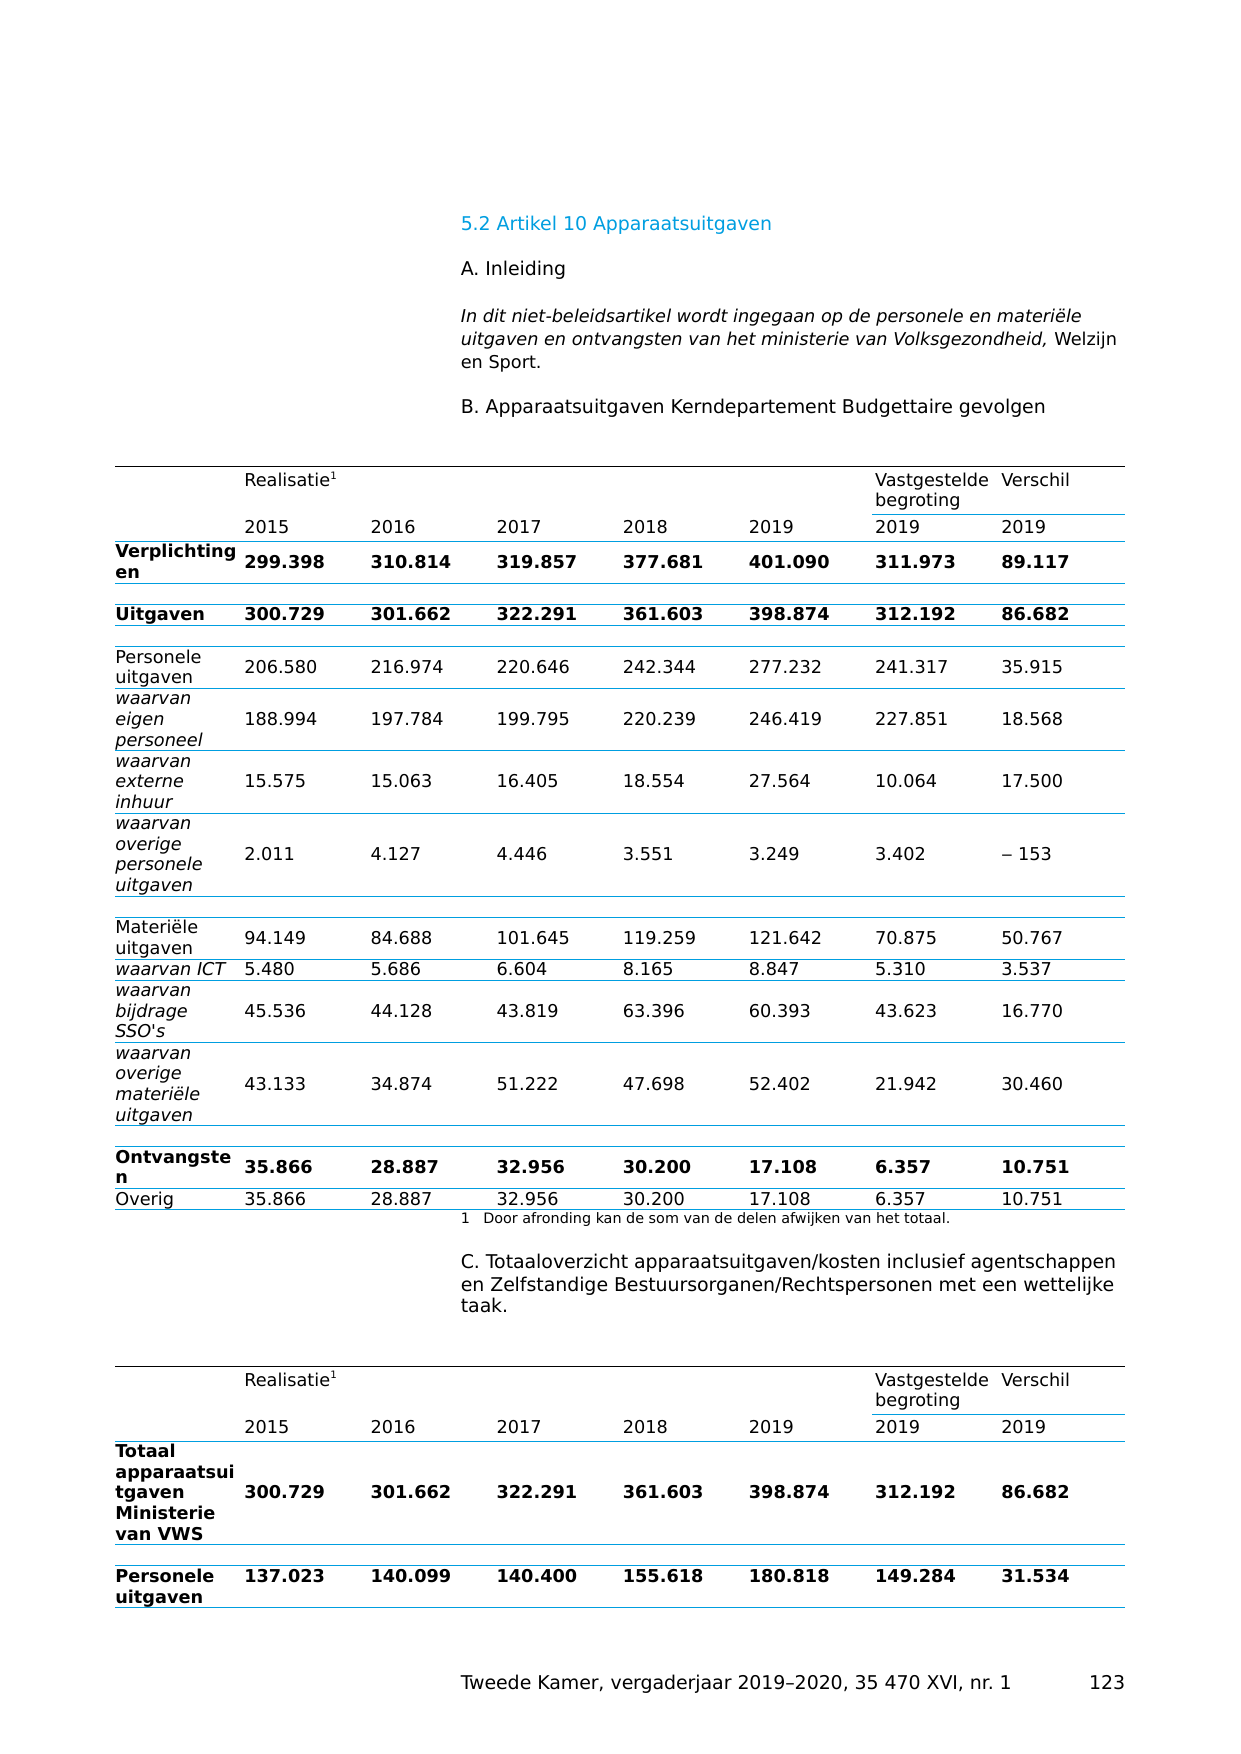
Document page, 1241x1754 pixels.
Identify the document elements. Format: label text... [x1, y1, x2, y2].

list Door afronding kan de som van de delen afwijken van het totaal. [461, 1210, 1125, 1226]
table_cell 27.564 [746, 751, 872, 813]
table_cell 3.551 [620, 814, 746, 896]
table_cell Uitgaven [115, 605, 241, 625]
table_cell 2018 [620, 514, 746, 541]
table_cell 4.446 [494, 814, 620, 896]
table_cell 6.604 [494, 960, 620, 980]
table_cell 246.419 [746, 689, 872, 750]
table_cell [620, 1545, 746, 1565]
table_cell [494, 1126, 620, 1146]
table_cell 10.751 [998, 1189, 1125, 1209]
table_cell [620, 897, 746, 917]
table_cell 43.819 [494, 981, 620, 1042]
table_cell 2017 [494, 514, 620, 541]
table_cell [115, 467, 241, 541]
table_cell 6.357 [872, 1189, 998, 1209]
table_cell [241, 1126, 367, 1146]
table_cell [872, 1126, 998, 1146]
table_cell 220.646 [494, 647, 620, 688]
table_cell [115, 897, 241, 917]
table_cell [746, 897, 872, 917]
table_cell [368, 897, 493, 917]
table_cell 101.645 [494, 918, 620, 958]
table_cell 199.795 [494, 689, 620, 750]
table_cell 119.259 [620, 918, 746, 958]
table_cell 60.393 [746, 981, 872, 1042]
table_cell Personele uitgaven [115, 647, 241, 688]
table_cell 2015 [241, 1414, 367, 1441]
table_cell 5.686 [368, 960, 493, 980]
table_cell [998, 897, 1125, 917]
table_cell [620, 1126, 746, 1146]
table_cell 10.064 [872, 751, 998, 813]
table_cell [494, 897, 620, 917]
table_cell 5.480 [241, 960, 367, 980]
table_cell 30.460 [998, 1043, 1125, 1125]
table_cell 197.784 [368, 689, 493, 750]
table_cell 319.857 [494, 542, 620, 583]
table_cell 301.662 [368, 605, 493, 625]
table_cell [746, 584, 872, 604]
table_cell 63.396 [620, 981, 746, 1042]
table_cell waarvan eigen personeel [115, 689, 241, 750]
table_cell 361.603 [620, 1442, 746, 1544]
table_cell [368, 626, 493, 646]
table_cell [368, 1545, 493, 1565]
table_cell 312.192 [872, 1442, 998, 1544]
table_cell 2019 [998, 1415, 1125, 1441]
table_cell [115, 1545, 241, 1565]
table_cell 28.887 [368, 1189, 493, 1209]
table_cell 300.729 [241, 605, 367, 625]
table_cell [241, 584, 367, 604]
table_cell 86.682 [998, 1442, 1125, 1544]
table_cell 322.291 [494, 605, 620, 625]
table_cell 30.200 [620, 1189, 746, 1209]
table_cell 301.662 [368, 1442, 493, 1544]
table_cell Totaal apparaatsuitgaven Ministerie van VWS [115, 1442, 241, 1544]
table_cell [746, 626, 872, 646]
table_cell 50.767 [998, 918, 1125, 958]
table_cell 401.090 [746, 542, 872, 583]
table_cell waarvan ICT [115, 960, 241, 980]
table_cell 31.534 [998, 1566, 1125, 1607]
table_cell 89.117 [998, 542, 1125, 583]
table_cell 398.874 [746, 605, 872, 625]
table_cell 155.618 [620, 1566, 746, 1607]
table_cell [746, 1126, 872, 1146]
table_cell [241, 626, 367, 646]
table_cell [998, 626, 1125, 646]
table_cell 43.623 [872, 981, 998, 1042]
table_cell 310.814 [368, 542, 493, 583]
table_cell 18.568 [998, 689, 1125, 750]
table_cell 2019 [872, 515, 998, 541]
table_cell [115, 626, 241, 646]
table_cell 242.344 [620, 647, 746, 688]
table_header Tabel 16 Nadere uitsplitsing apparaatsuitgaven Ministerie (bedragen x € 1.000) [115, 1341, 1125, 1366]
table_cell [115, 584, 241, 604]
table_cell 2019 [998, 515, 1125, 541]
table_cell 2019 [746, 514, 872, 541]
table_cell [494, 584, 620, 604]
table_cell 34.874 [368, 1043, 493, 1125]
table_cell 45.536 [241, 981, 367, 1042]
table_cell 216.974 [368, 647, 493, 688]
table_cell [872, 897, 998, 917]
table_cell 300.729 [241, 1442, 367, 1544]
table_cell 17.500 [998, 751, 1125, 813]
table_cell 299.398 [241, 542, 367, 583]
table_cell 10.751 [998, 1147, 1125, 1188]
table_cell 84.688 [368, 918, 493, 958]
table_cell waarvan overige personele uitgaven [115, 814, 241, 896]
table_cell 2.011 [241, 814, 367, 896]
table_cell [998, 1545, 1125, 1565]
table_cell 188.994 [241, 689, 367, 750]
table_cell ‒ 153 [998, 814, 1125, 896]
table_cell waarvan bijdrage SSO's [115, 981, 241, 1042]
table_cell 322.291 [494, 1442, 620, 1544]
table_cell 2019 [872, 1415, 998, 1441]
table_header Tabel 15 Apparaatsuitgaven Kerndepartement Budgettaire gevolgen (bedragen x € 1.000) [115, 441, 1125, 466]
table_cell 15.063 [368, 751, 493, 813]
table_cell 137.023 [241, 1566, 367, 1607]
table_cell waarvan externe inhuur [115, 751, 241, 813]
table_cell [115, 1367, 241, 1441]
table_cell [620, 626, 746, 646]
table_cell Ontvangsten [115, 1147, 241, 1188]
table_cell Materiële uitgaven [115, 918, 241, 958]
table_cell 4.127 [368, 814, 493, 896]
table_cell Realisatie1 [241, 1367, 872, 1414]
table_cell 70.875 [872, 918, 998, 958]
table_cell 32.956 [494, 1147, 620, 1188]
table_cell [872, 626, 998, 646]
table_cell Realisatie1 [241, 467, 872, 514]
table_cell 180.818 [746, 1566, 872, 1607]
table_cell waarvan overige materiële uitgaven [115, 1043, 241, 1125]
table_cell [241, 1545, 367, 1565]
table_cell Vastgestelde begroting [872, 1367, 998, 1414]
table_cell 8.847 [746, 960, 872, 980]
table_cell 6.357 [872, 1147, 998, 1188]
table_cell Verplichtingen [115, 542, 241, 583]
table_cell 17.108 [746, 1147, 872, 1188]
table_cell [494, 1545, 620, 1565]
table_cell 121.642 [746, 918, 872, 958]
table_cell 227.851 [872, 689, 998, 750]
table_cell 311.973 [872, 542, 998, 583]
table_cell 18.554 [620, 751, 746, 813]
table_cell 312.192 [872, 605, 998, 625]
table_cell [115, 1126, 241, 1146]
table_cell [368, 1126, 493, 1146]
table_cell [872, 1545, 998, 1565]
text In dit niet-beleidsartikel wordt ingegaan op de personele en materiële uitgaven en ontvangsten van het ministerie van Volksgezondheid, Welzijn en Sport. [461, 304, 1125, 373]
table_cell 3.249 [746, 814, 872, 896]
table_cell 94.149 [241, 918, 367, 958]
table_cell 51.222 [494, 1043, 620, 1125]
table_cell 21.942 [872, 1043, 998, 1125]
table_cell 15.575 [241, 751, 367, 813]
table_cell 2015 [241, 514, 367, 541]
table_cell 2017 [494, 1414, 620, 1441]
table_cell 3.537 [998, 960, 1125, 980]
table_cell [494, 626, 620, 646]
table_cell 2019 [746, 1414, 872, 1441]
table_cell Verschil [998, 467, 1125, 514]
table_cell 2016 [368, 514, 493, 541]
table_cell [998, 584, 1125, 604]
table_cell 3.402 [872, 814, 998, 896]
table_cell 2018 [620, 1414, 746, 1441]
table_cell 16.770 [998, 981, 1125, 1042]
table_cell 86.682 [998, 605, 1125, 625]
table_cell 398.874 [746, 1442, 872, 1544]
table_cell [998, 1126, 1125, 1146]
title 5.2 Artikel 10 Apparaatsuitgaven [461, 213, 1125, 235]
table_cell [746, 1545, 872, 1565]
table_cell [241, 897, 367, 917]
table_cell 52.402 [746, 1043, 872, 1125]
table_cell 28.887 [368, 1147, 493, 1188]
table_cell 5.310 [872, 960, 998, 980]
table_cell 44.128 [368, 981, 493, 1042]
title B. Apparaatsuitgaven Kerndepartement Budgettaire gevolgen [461, 396, 1125, 418]
table_cell [872, 584, 998, 604]
table_cell 16.405 [494, 751, 620, 813]
table_cell 8.165 [620, 960, 746, 980]
table_cell 35.866 [241, 1189, 367, 1209]
table_cell [620, 584, 746, 604]
table_cell 361.603 [620, 605, 746, 625]
table_cell Personele uitgaven [115, 1566, 241, 1607]
table_cell 2016 [368, 1414, 493, 1441]
table_cell 32.956 [494, 1189, 620, 1209]
table_cell Vastgestelde begroting [872, 467, 998, 514]
table_cell 220.239 [620, 689, 746, 750]
table_cell [368, 584, 493, 604]
title A. Inleiding [461, 258, 1125, 280]
table_cell 35.866 [241, 1147, 367, 1188]
table_cell 30.200 [620, 1147, 746, 1188]
table_cell 140.099 [368, 1566, 493, 1607]
table_cell 43.133 [241, 1043, 367, 1125]
table_cell 17.108 [746, 1189, 872, 1209]
table_cell Overig [115, 1189, 241, 1209]
table_cell 149.284 [872, 1566, 998, 1607]
table_cell 206.580 [241, 647, 367, 688]
table_cell 241.317 [872, 647, 998, 688]
title C. Totaaloverzicht apparaatsuitgaven/kosten inclusief agentschappen en Zelfstandige Bestuursorganen/Rechtspersonen met een wettelijke taak. [461, 1251, 1125, 1317]
table_cell 277.232 [746, 647, 872, 688]
table_cell 140.400 [494, 1566, 620, 1607]
table_cell 47.698 [620, 1043, 746, 1125]
table_cell 377.681 [620, 542, 746, 583]
table_cell 35.915 [998, 647, 1125, 688]
table_cell Verschil [998, 1367, 1125, 1414]
